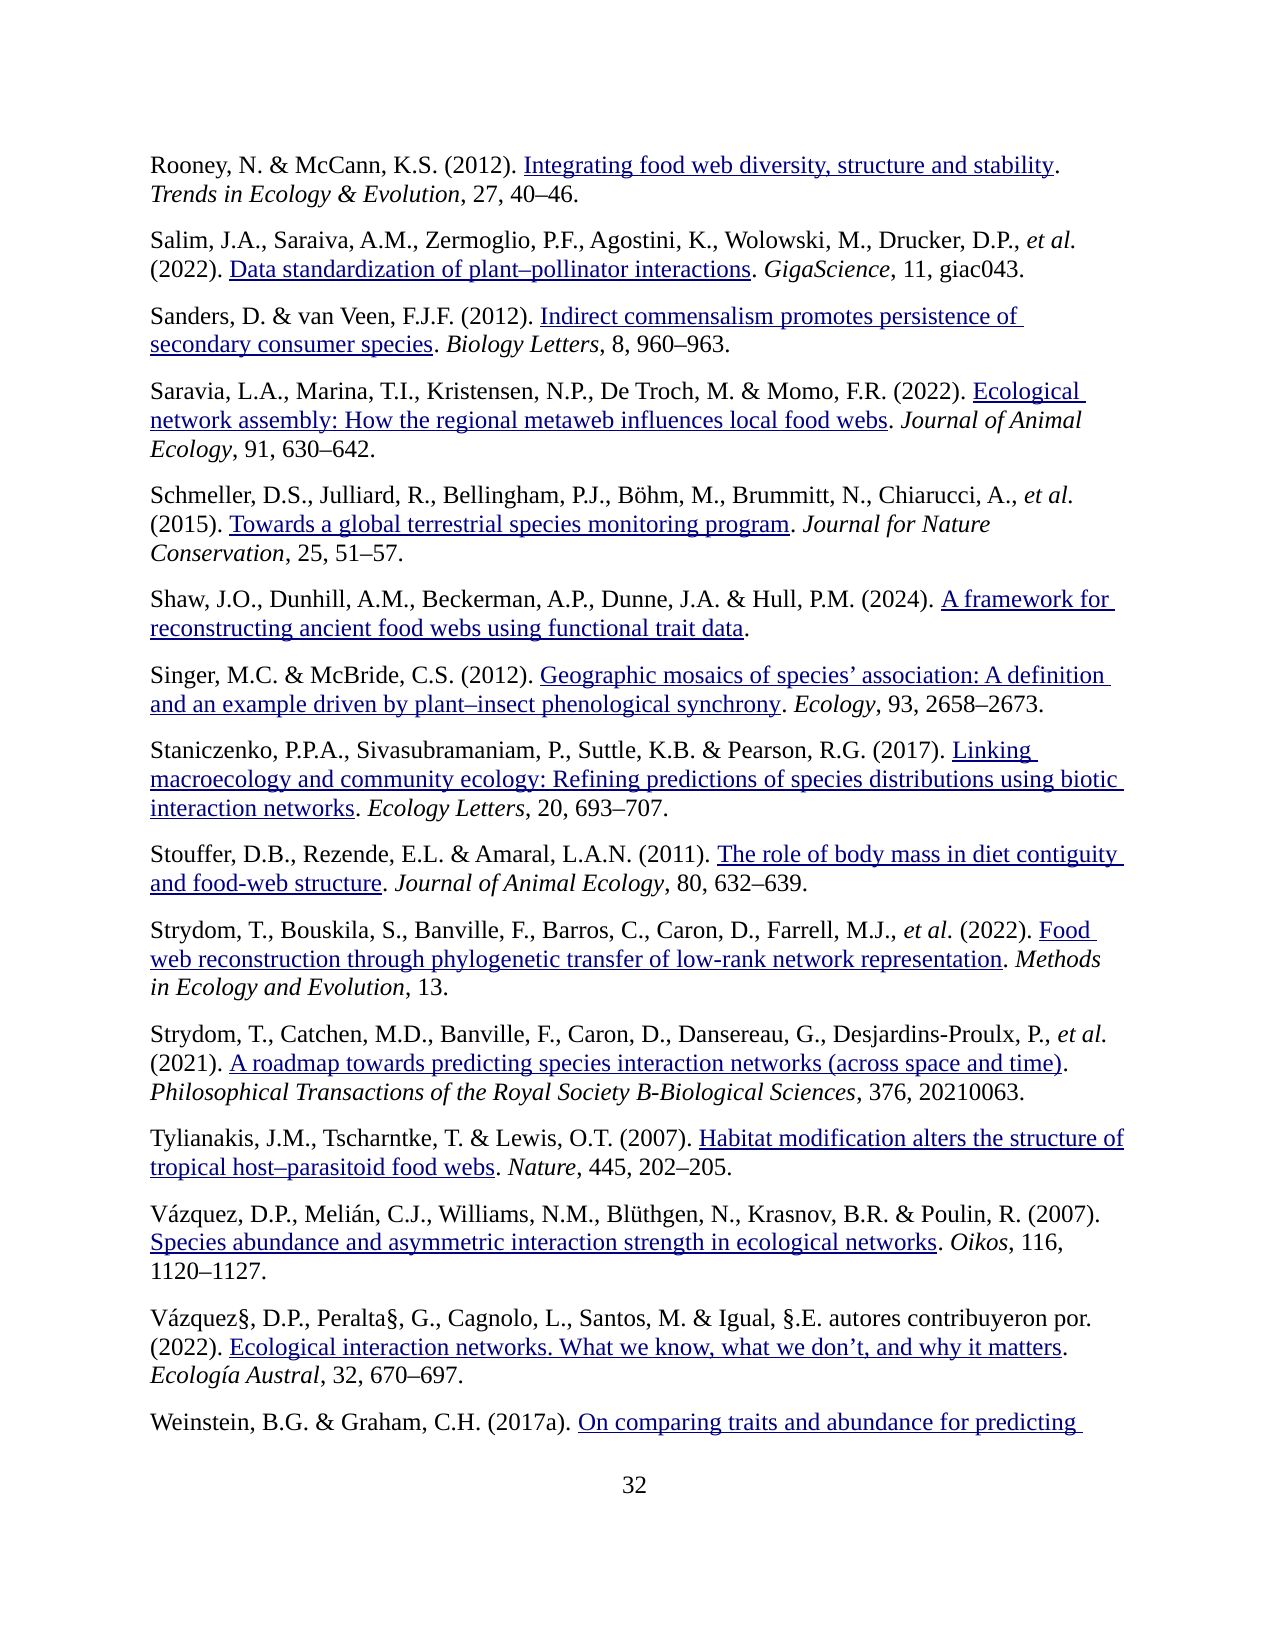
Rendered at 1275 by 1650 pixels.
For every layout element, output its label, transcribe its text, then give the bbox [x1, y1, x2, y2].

text Sanders, D. & van Veen, F.J.F. (2012). Indirect commensalism promotes persistence of secondary consumer species. Biology Letters, 8, 960–963. [150, 301, 1125, 358]
text Strydom, T., Catchen, M.D., Banville, F., Caron, D., Dansereau, G., Desjardins-Proulx, P., et al. (2021). A roadmap towards predicting species interaction networks (across space and time). Philosophical Transactions of the Royal Society B-Biological Sciences, 376, 20210063. [150, 1019, 1125, 1105]
text Staniczenko, P.P.A., Sivasubramaniam, P., Suttle, K.B. & Pearson, R.G. (2017). Linking macroecology and community ecology: Refining predictions of species distributions using biotic interaction networks. Ecology Letters, 20, 693–707. [150, 735, 1125, 822]
text Strydom, T., Bouskila, S., Banville, F., Barros, C., Caron, D., Farrell, M.J., et al. (2022). Food web reconstruction through phylogenetic transfer of low-rank network representation. Methods in Ecology and Evolution, 13. [150, 915, 1125, 1001]
text Schmeller, D.S., Julliard, R., Bellingham, P.J., Böhm, M., Brummitt, N., Chiarucci, A., et al. (2015). Towards a global terrestrial species monitoring program. Journal for Nature Conservation, 25, 51–57. [150, 480, 1125, 567]
text Tylianakis, J.M., Tscharntke, T. & Lewis, O.T. (2007). Habitat modification alters the structure of tropical host–parasitoid food webs. Nature, 445, 202–205. [150, 1123, 1125, 1181]
text Salim, J.A., Saraiva, A.M., Zermoglio, P.F., Agostini, K., Wolowski, M., Drucker, D.P., et al. (2022). Data standardization of plant–pollinator interactions. GigaScience, 11, giac043. [150, 225, 1125, 283]
text Vázquez§, D.P., Peralta§, G., Cagnolo, L., Santos, M. & Igual, §.E. autores contribuyeron por. (2022). Ecological interaction networks. What we know, what we don’t, and why it matters. Ecología Austral, 32, 670–697. [150, 1303, 1125, 1389]
text Rooney, N. & McCann, K.S. (2012). Integrating food web diversity, structure and stability. Trends in Ecology & Evolution, 27, 40–46. [150, 150, 1125, 207]
text Weinstein, B.G. & Graham, C.H. (2017a). On comparing traits and abundance for predicting [150, 1407, 1125, 1436]
text Singer, M.C. & McBride, C.S. (2012). Geographic mosaics of species’ association: A definition and an example driven by plant–insect phenological synchrony. Ecology, 93, 2658–2673. [150, 660, 1125, 717]
text Saravia, L.A., Marina, T.I., Kristensen, N.P., De Troch, M. & Momo, F.R. (2022). Ecological network assembly: How the regional metaweb influences local food webs. Journal of Animal Ecology, 91, 630–642. [150, 376, 1125, 462]
text Vázquez, D.P., Melián, C.J., Williams, N.M., Blüthgen, N., Krasnov, B.R. & Poulin, R. (2007). Species abundance and asymmetric interaction strength in ecological networks. Oikos, 116, 1120–1127. [150, 1199, 1125, 1285]
text Shaw, J.O., Dunhill, A.M., Beckerman, A.P., Dunne, J.A. & Hull, P.M. (2024). A framework for reconstructing ancient food webs using functional trait data. [150, 584, 1125, 642]
text Stouffer, D.B., Rezende, E.L. & Amaral, L.A.N. (2011). The role of body mass in diet contiguity and food-web structure. Journal of Animal Ecology, 80, 632–639. [150, 839, 1125, 897]
